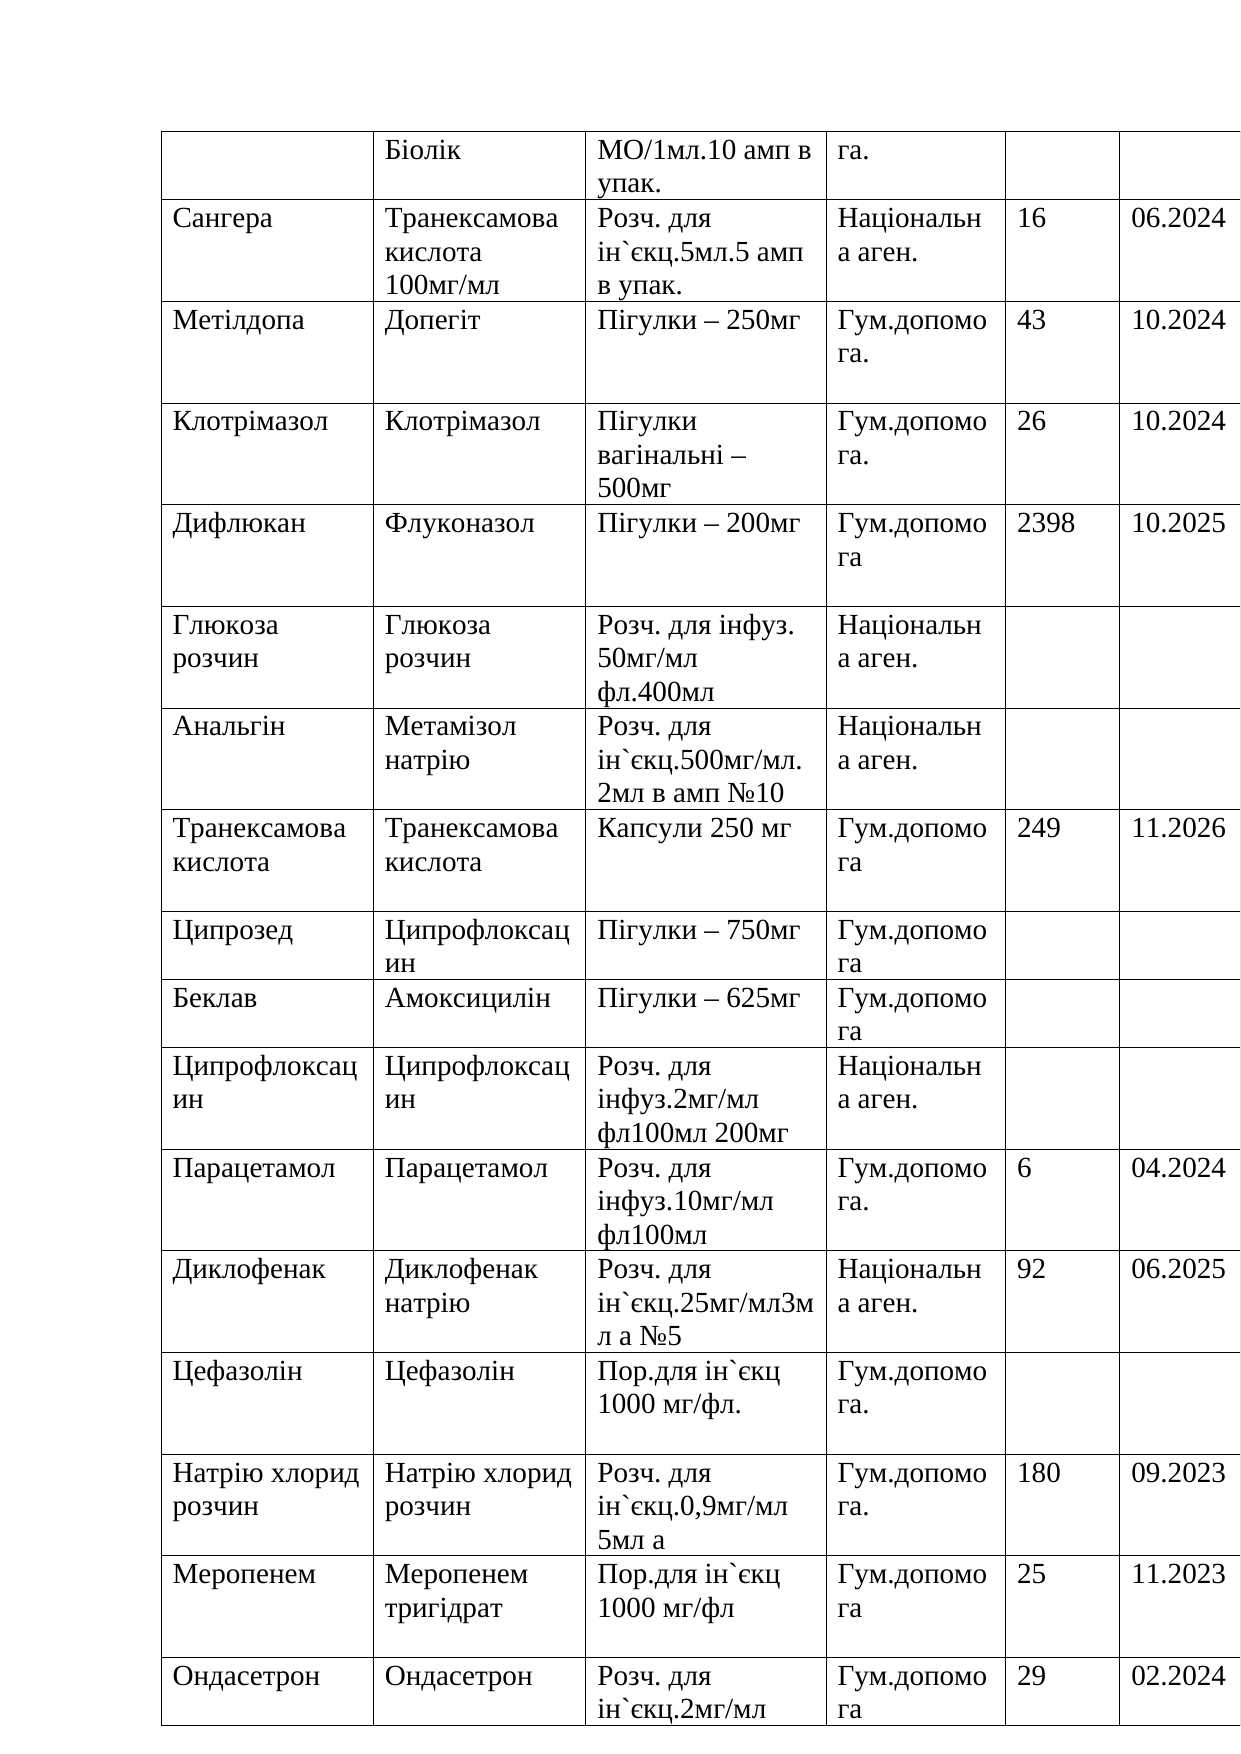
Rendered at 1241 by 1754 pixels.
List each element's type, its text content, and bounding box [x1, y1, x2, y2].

table_cell Гум.допомога. [827, 1353, 1005, 1454]
table_cell Парацетамол [374, 1150, 585, 1250]
table_cell Ципрозед [162, 912, 373, 979]
table_cell Ондасетрон [162, 1658, 373, 1725]
table_cell Глюкоза розчин [374, 607, 585, 707]
table_cell Гум.допомога [827, 980, 1005, 1047]
table_cell Пігулки – 250мг [586, 302, 826, 402]
table_cell 06.2024 [1120, 200, 1240, 301]
table_cell Ондасетрон [374, 1658, 585, 1725]
table_cell Флуконазол [374, 505, 585, 606]
table_cell Анальгін [162, 709, 373, 809]
table_cell Капсули 250 мг [586, 810, 826, 911]
table_cell Ципрофлоксацин [374, 912, 585, 979]
table_cell Національна аген. [827, 607, 1005, 707]
table_cell га. [827, 132, 1005, 199]
table_cell [1120, 912, 1240, 979]
table_cell Пор.для ін`єкц 1000 мг/фл. [586, 1353, 826, 1454]
table_cell Розч. для інфуз.10мг/мл фл100мл [586, 1150, 826, 1250]
table_cell [1120, 1353, 1240, 1454]
table_cell 43 [1006, 302, 1119, 402]
table_cell Розч. для ін`єкц.2мг/мл [586, 1658, 826, 1725]
table_cell [1120, 132, 1240, 199]
table_cell 06.2025 [1120, 1251, 1240, 1352]
table_cell Розч. для інфуз. 50мг/мл фл.400мл [586, 607, 826, 707]
table_cell Цефазолін [162, 1353, 373, 1454]
table_cell Транексамова кислота 100мг/мл [374, 200, 585, 301]
table_cell Пігулки – 750мг [586, 912, 826, 979]
table_cell [1006, 1048, 1119, 1149]
table_cell Меропенем тригідрат [374, 1556, 585, 1657]
table_cell Сангера [162, 200, 373, 301]
table_cell Натрію хлорид розчин [162, 1455, 373, 1555]
table_cell [162, 132, 373, 199]
table_cell Національна аген. [827, 1048, 1005, 1149]
table_cell 180 [1006, 1455, 1119, 1555]
table_cell Диклофенак [162, 1251, 373, 1352]
table_cell Парацетамол [162, 1150, 373, 1250]
table_cell Національна аген. [827, 709, 1005, 809]
table_cell 25 [1006, 1556, 1119, 1657]
table_cell Амоксицилін [374, 980, 585, 1047]
table_cell Ципрофлоксацин [374, 1048, 585, 1149]
table_cell 26 [1006, 404, 1119, 504]
table_cell Гум.допомога. [827, 1455, 1005, 1555]
table_cell 02.2024 [1120, 1658, 1240, 1725]
table_cell Гум.допомога. [827, 404, 1005, 504]
table_cell Транексамова кислота [374, 810, 585, 911]
table_cell 6 [1006, 1150, 1119, 1250]
table_cell Глюкоза розчин [162, 607, 373, 707]
table_cell Гум.допомога [827, 912, 1005, 979]
table_cell МО/1мл.10 амп в упак. [586, 132, 826, 199]
table_cell [1120, 709, 1240, 809]
table_cell Пігулки – 625мг [586, 980, 826, 1047]
table_cell [1006, 709, 1119, 809]
table_cell Ципрофлоксацин [162, 1048, 373, 1149]
table_cell 29 [1006, 1658, 1119, 1725]
table_cell Розч. для ін`єкц.25мг/мл3мл а №5 [586, 1251, 826, 1352]
table_cell Меропенем [162, 1556, 373, 1657]
table_cell Гум.допомога [827, 1556, 1005, 1657]
table_cell Гум.допомога [827, 1658, 1005, 1725]
table_cell [1120, 980, 1240, 1047]
table_cell Національна аген. [827, 200, 1005, 301]
table_cell 16 [1006, 200, 1119, 301]
table_cell Розч. для ін`єкц.5мл.5 амп в упак. [586, 200, 826, 301]
table_cell Розч. для інфуз.2мг/мл фл100мл 200мг [586, 1048, 826, 1149]
table_cell 249 [1006, 810, 1119, 911]
table_cell [1006, 132, 1119, 199]
table_cell Гум.допомога [827, 505, 1005, 606]
table_cell Натрію хлорид розчин [374, 1455, 585, 1555]
table_cell [1006, 607, 1119, 707]
table_cell Клотрімазол [162, 404, 373, 504]
table_cell Цефазолін [374, 1353, 585, 1454]
table_cell Дифлюкан [162, 505, 373, 606]
table_cell 04.2024 [1120, 1150, 1240, 1250]
table_cell 11.2026 [1120, 810, 1240, 911]
table_cell 2398 [1006, 505, 1119, 606]
table_cell 92 [1006, 1251, 1119, 1352]
table_cell [1006, 912, 1119, 979]
table_cell 10.2025 [1120, 505, 1240, 606]
table_cell Гум.допомога [827, 810, 1005, 911]
table_cell Пор.для ін`єкц 1000 мг/фл [586, 1556, 826, 1657]
table_cell [1120, 1048, 1240, 1149]
table_cell [1006, 1353, 1119, 1454]
table_cell Національна аген. [827, 1251, 1005, 1352]
table_cell Гум.допомога. [827, 1150, 1005, 1250]
table_cell 09.2023 [1120, 1455, 1240, 1555]
table_cell 10.2024 [1120, 404, 1240, 504]
table_cell Пігулки вагінальні – 500мг [586, 404, 826, 504]
table_cell Допегіт [374, 302, 585, 402]
table_cell Метілдопа [162, 302, 373, 402]
table_cell [1006, 980, 1119, 1047]
table_cell Беклав [162, 980, 373, 1047]
table_cell 10.2024 [1120, 302, 1240, 402]
table_cell Метамізол натрію [374, 709, 585, 809]
table_cell Гум.допомога. [827, 302, 1005, 402]
table_cell Транексамова кислота [162, 810, 373, 911]
table_cell Біолік [374, 132, 585, 199]
table_cell [1120, 607, 1240, 707]
table_cell Диклофенак натрію [374, 1251, 585, 1352]
table_cell Пігулки – 200мг [586, 505, 826, 606]
table_cell Клотрімазол [374, 404, 585, 504]
table_cell 11.2023 [1120, 1556, 1240, 1657]
table_cell Розч. для ін`єкц.0,9мг/мл 5мл а [586, 1455, 826, 1555]
table_cell Розч. для ін`єкц.500мг/мл.2мл в амп №10 [586, 709, 826, 809]
